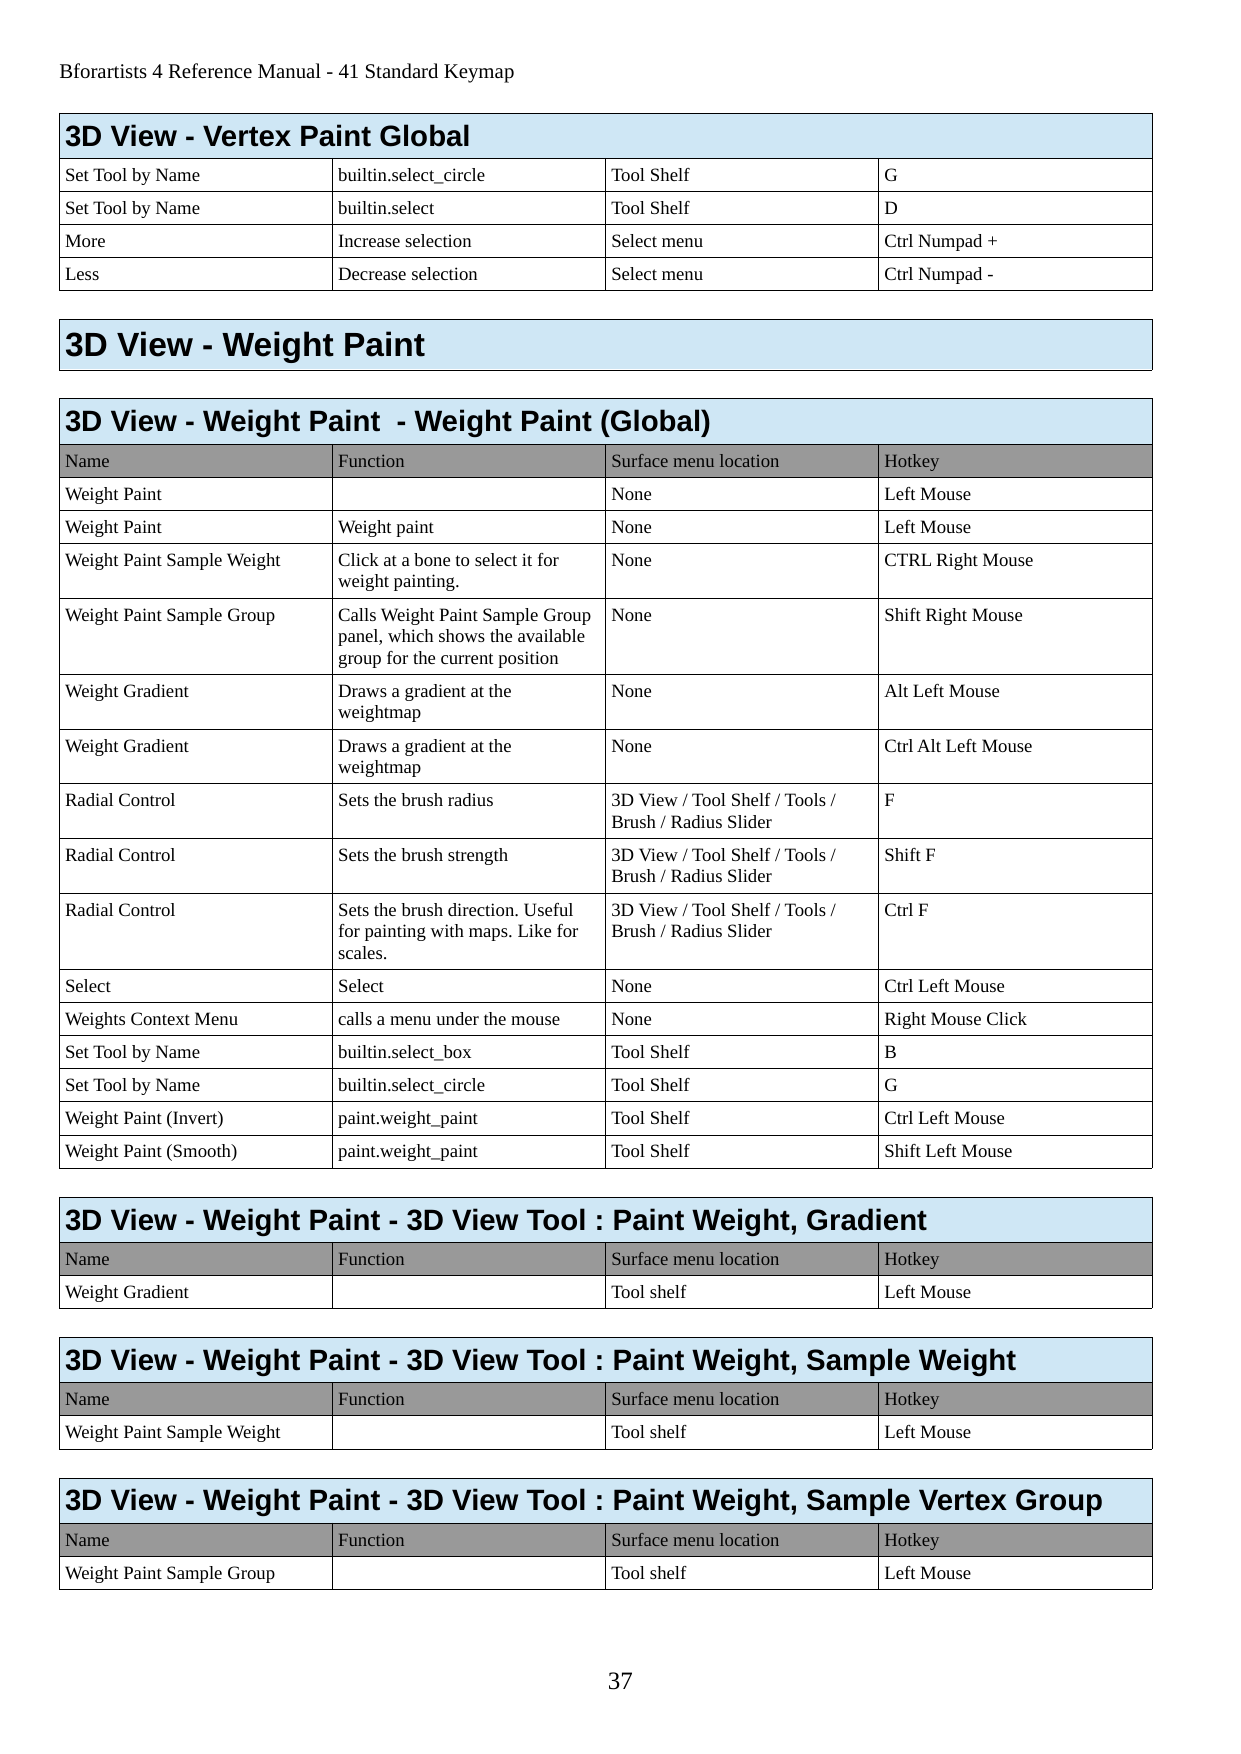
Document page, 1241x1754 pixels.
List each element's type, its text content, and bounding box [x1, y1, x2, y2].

table_cell [333, 478, 605, 510]
table_cell Tool Shelf [606, 1136, 878, 1168]
table_cell Weight Paint (Smooth) [60, 1136, 332, 1168]
table_cell Surface menu location [606, 1383, 878, 1415]
table_cell Hotkey [879, 1383, 1152, 1415]
table_cell Weight Paint Sample Group [60, 599, 332, 674]
table_cell Radial Control [60, 894, 332, 969]
table_cell [333, 1557, 605, 1589]
table_cell Shift F [879, 839, 1152, 893]
table_cell Tool Shelf [606, 1036, 878, 1068]
table_cell Weight paint [333, 511, 605, 543]
table_cell CTRL Right Mouse [879, 544, 1152, 598]
table_cell paint.weight_paint [333, 1102, 605, 1134]
table_cell Weight Paint [60, 511, 332, 543]
table_cell G [879, 159, 1152, 191]
table_cell Weight Paint Sample Weight [60, 544, 332, 598]
table_cell Left Mouse [879, 1416, 1152, 1448]
table_cell More [60, 225, 332, 257]
table_cell Name [60, 1243, 332, 1275]
table_cell Increase selection [333, 225, 605, 257]
table_cell Name [60, 1383, 332, 1415]
table_cell Calls Weight Paint Sample Group panel, which shows the available group for the current position [333, 599, 605, 674]
table_cell 3D View / Tool Shelf / Tools / Brush / Radius Slider [606, 894, 878, 969]
table_cell Ctrl Numpad - [879, 258, 1152, 290]
table_cell Ctrl Numpad + [879, 225, 1152, 257]
table_cell Surface menu location [606, 445, 878, 477]
table_cell Sets the brush direction. Useful for painting with maps. Like for scales. [333, 894, 605, 969]
table_cell Ctrl Left Mouse [879, 970, 1152, 1002]
table_cell Draws a gradient at the weightmap [333, 730, 605, 783]
table_cell None [606, 730, 878, 783]
table_cell [333, 1276, 605, 1308]
table_cell Right Mouse Click [879, 1003, 1152, 1035]
table_cell Radial Control [60, 839, 332, 893]
table_cell Left Mouse [879, 511, 1152, 543]
table_cell Function [333, 1243, 605, 1275]
table_cell Left Mouse [879, 478, 1152, 510]
table_cell G [879, 1069, 1152, 1101]
table_cell F [879, 784, 1152, 838]
table_cell None [606, 511, 878, 543]
table_cell Set Tool by Name [60, 1069, 332, 1101]
table_header 3D View - Weight Paint - 3D View Tool : Paint Weight, Sample Weight [60, 1338, 1152, 1382]
table_cell Ctrl Left Mouse [879, 1102, 1152, 1134]
table_cell Weight Paint Sample Weight [60, 1416, 332, 1448]
table_cell None [606, 599, 878, 674]
table_cell Ctrl Alt Left Mouse [879, 730, 1152, 783]
table_cell Select [333, 970, 605, 1002]
table_cell Click at a bone to select it for weight painting. [333, 544, 605, 598]
table_cell Weights Context Menu [60, 1003, 332, 1035]
table_cell 3D View / Tool Shelf / Tools / Brush / Radius Slider [606, 784, 878, 838]
table_cell Set Tool by Name [60, 192, 332, 224]
table_cell Tool shelf [606, 1416, 878, 1448]
table_cell None [606, 675, 878, 729]
table_cell Sets the brush strength [333, 839, 605, 893]
table_cell builtin.select_box [333, 1036, 605, 1068]
table_cell builtin.select_circle [333, 1069, 605, 1101]
table_cell Function [333, 1524, 605, 1556]
table_cell Ctrl F [879, 894, 1152, 969]
table_header 3D View - Weight Paint - Weight Paint (Global) [60, 399, 1152, 444]
table_cell Weight Gradient [60, 1276, 332, 1308]
table_cell 3D View / Tool Shelf / Tools / Brush / Radius Slider [606, 839, 878, 893]
table_cell Weight Paint [60, 478, 332, 510]
table_cell Weight Paint Sample Group [60, 1557, 332, 1589]
table_cell builtin.select_circle [333, 159, 605, 191]
table_cell Left Mouse [879, 1276, 1152, 1308]
table_cell D [879, 192, 1152, 224]
table_cell Surface menu location [606, 1243, 878, 1275]
table_header 3D View - Weight Paint - 3D View Tool : Paint Weight, Sample Vertex Group [60, 1479, 1152, 1523]
table_header 3D View - Weight Paint - 3D View Tool : Paint Weight, Gradient [60, 1198, 1152, 1242]
table_cell Weight Gradient [60, 730, 332, 783]
table_cell Set Tool by Name [60, 159, 332, 191]
table_cell None [606, 970, 878, 1002]
table_cell [333, 1416, 605, 1448]
table_cell Tool Shelf [606, 192, 878, 224]
table_cell Surface menu location [606, 1524, 878, 1556]
table_header 3D View - Weight Paint [60, 320, 1152, 369]
table_cell paint.weight_paint [333, 1136, 605, 1168]
table_cell Weight Paint (Invert) [60, 1102, 332, 1134]
table_cell Select [60, 970, 332, 1002]
table_cell Hotkey [879, 445, 1152, 477]
table_cell Tool Shelf [606, 159, 878, 191]
table_cell Less [60, 258, 332, 290]
table_header 3D View - Vertex Paint Global [60, 114, 1152, 158]
table_cell Radial Control [60, 784, 332, 838]
table_cell Alt Left Mouse [879, 675, 1152, 729]
table_cell B [879, 1036, 1152, 1068]
table_cell Name [60, 1524, 332, 1556]
table_cell Select menu [606, 225, 878, 257]
table_cell Shift Right Mouse [879, 599, 1152, 674]
table_cell Hotkey [879, 1243, 1152, 1275]
table_cell builtin.select [333, 192, 605, 224]
table_cell Select menu [606, 258, 878, 290]
table_cell Tool shelf [606, 1557, 878, 1589]
table_cell Tool shelf [606, 1276, 878, 1308]
table_cell Set Tool by Name [60, 1036, 332, 1068]
table_cell Function [333, 445, 605, 477]
table_cell Decrease selection [333, 258, 605, 290]
table_cell Shift Left Mouse [879, 1136, 1152, 1168]
table_cell Left Mouse [879, 1557, 1152, 1589]
table_cell Weight Gradient [60, 675, 332, 729]
table_cell calls a menu under the mouse [333, 1003, 605, 1035]
table_cell None [606, 1003, 878, 1035]
table_cell None [606, 544, 878, 598]
table_cell Draws a gradient at the weightmap [333, 675, 605, 729]
table_cell Function [333, 1383, 605, 1415]
table_cell Name [60, 445, 332, 477]
table_cell Tool Shelf [606, 1069, 878, 1101]
table_cell Hotkey [879, 1524, 1152, 1556]
table_cell Tool Shelf [606, 1102, 878, 1134]
table_cell None [606, 478, 878, 510]
table_cell Sets the brush radius [333, 784, 605, 838]
